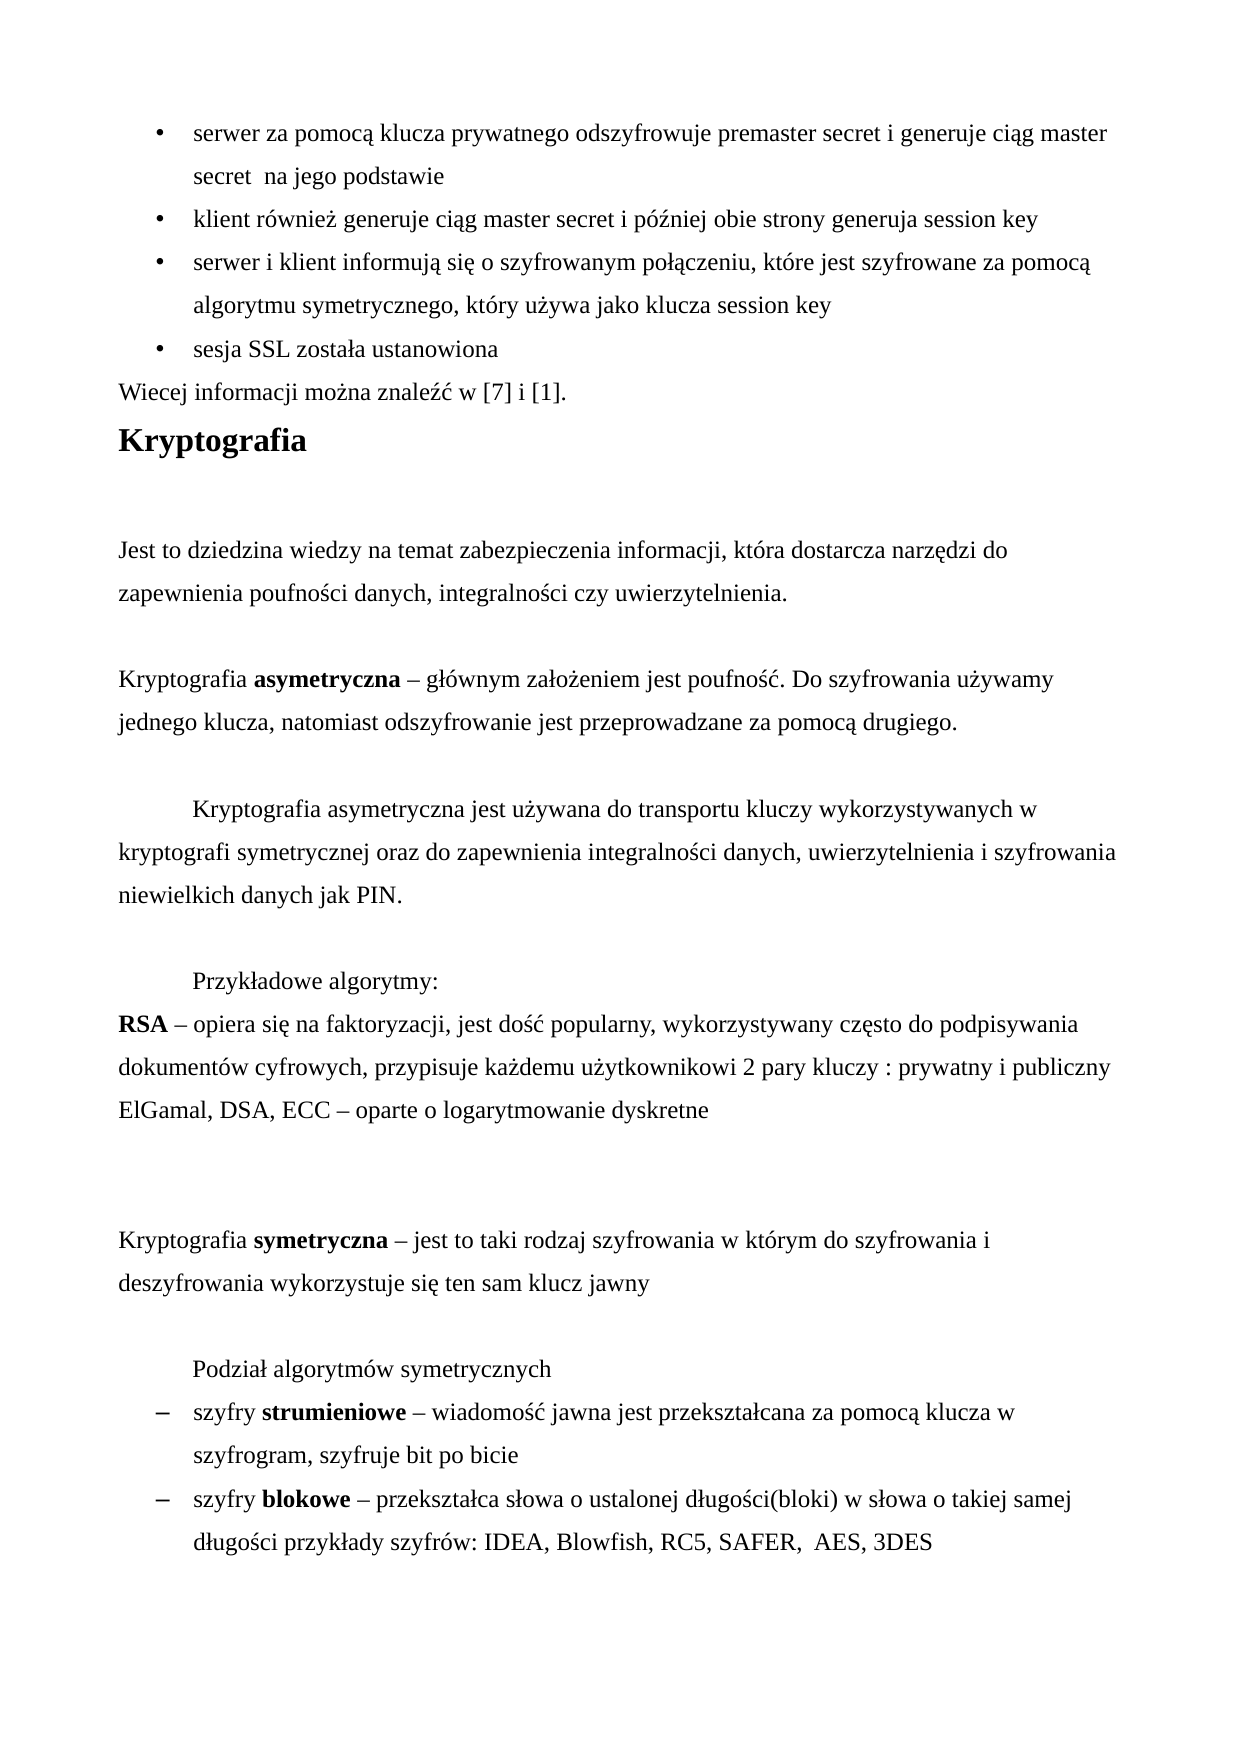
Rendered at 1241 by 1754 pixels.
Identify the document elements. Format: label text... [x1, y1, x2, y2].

list szyfry blokowe – przekształca słowa o ustalonej długości(bloki) w słowa o takiej samej długości przykłady szyfrów: IDEA, Blowfish, RC5, SAFER, AES, 3DES [156, 1484, 1122, 1556]
text Wiecej informacji można znaleźć w [7] i [1]. [118, 377, 1122, 406]
list serwer za pomocą klucza prywatnego odszyfrowuje premaster secret i generuje ciąg master secret na jego podstawie [156, 118, 1122, 190]
text Kryptografia asymetryczna jest używana do transportu kluczy wykorzystywanych w kryptografi symetrycznej oraz do zapewnienia integralności danych, uwierzytelnienia i szyfrowania niewielkich danych jak PIN. [118, 794, 1122, 909]
list serwer i klient informują się o szyfrowanym połączeniu, które jest szyfrowane za pomocą algorytmu symetrycznego, który używa jako klucza session key [156, 247, 1122, 319]
text ElGamal, DSA, ECC – oparte o logarytmowanie dyskretne [118, 1096, 1122, 1124]
text Podział algorytmów symetrycznych [118, 1354, 1122, 1383]
text RSA – opiera się na faktoryzacji, jest dość popularny, wykorzystywany często do podpisywania dokumentów cyfrowych, przypisuje każdemu użytkownikowi 2 pary kluczy : prywatny i publiczny [118, 1009, 1122, 1081]
text Przykładowe algorytmy: [118, 966, 1122, 995]
text Kryptografia symetryczna – jest to taki rodzaj szyfrowania w którym do szyfrowania i deszyfrowania wykorzystuje się ten sam klucz jawny [118, 1225, 1122, 1297]
list klient również generuje ciąg master secret i później obie strony generuja session key [156, 204, 1122, 233]
list szyfry strumieniowe – wiadomość jawna jest przekształcana za pomocą klucza w szyfrogram, szyfruje bit po bicie [156, 1397, 1122, 1469]
text Kryptografia asymetryczna – głównym założeniem jest poufność. Do szyfrowania używamy jednego klucza, natomiast odszyfrowanie jest przeprowadzane za pomocą drugiego. [118, 664, 1122, 736]
text Jest to dziedzina wiedzy na temat zabezpieczenia informacji, która dostarcza narzędzi do zapewnienia poufności danych, integralności czy uwierzytelnienia. [118, 535, 1122, 607]
text Kryptografia [118, 420, 1122, 458]
list sesja SSL została ustanowiona [156, 334, 1122, 362]
